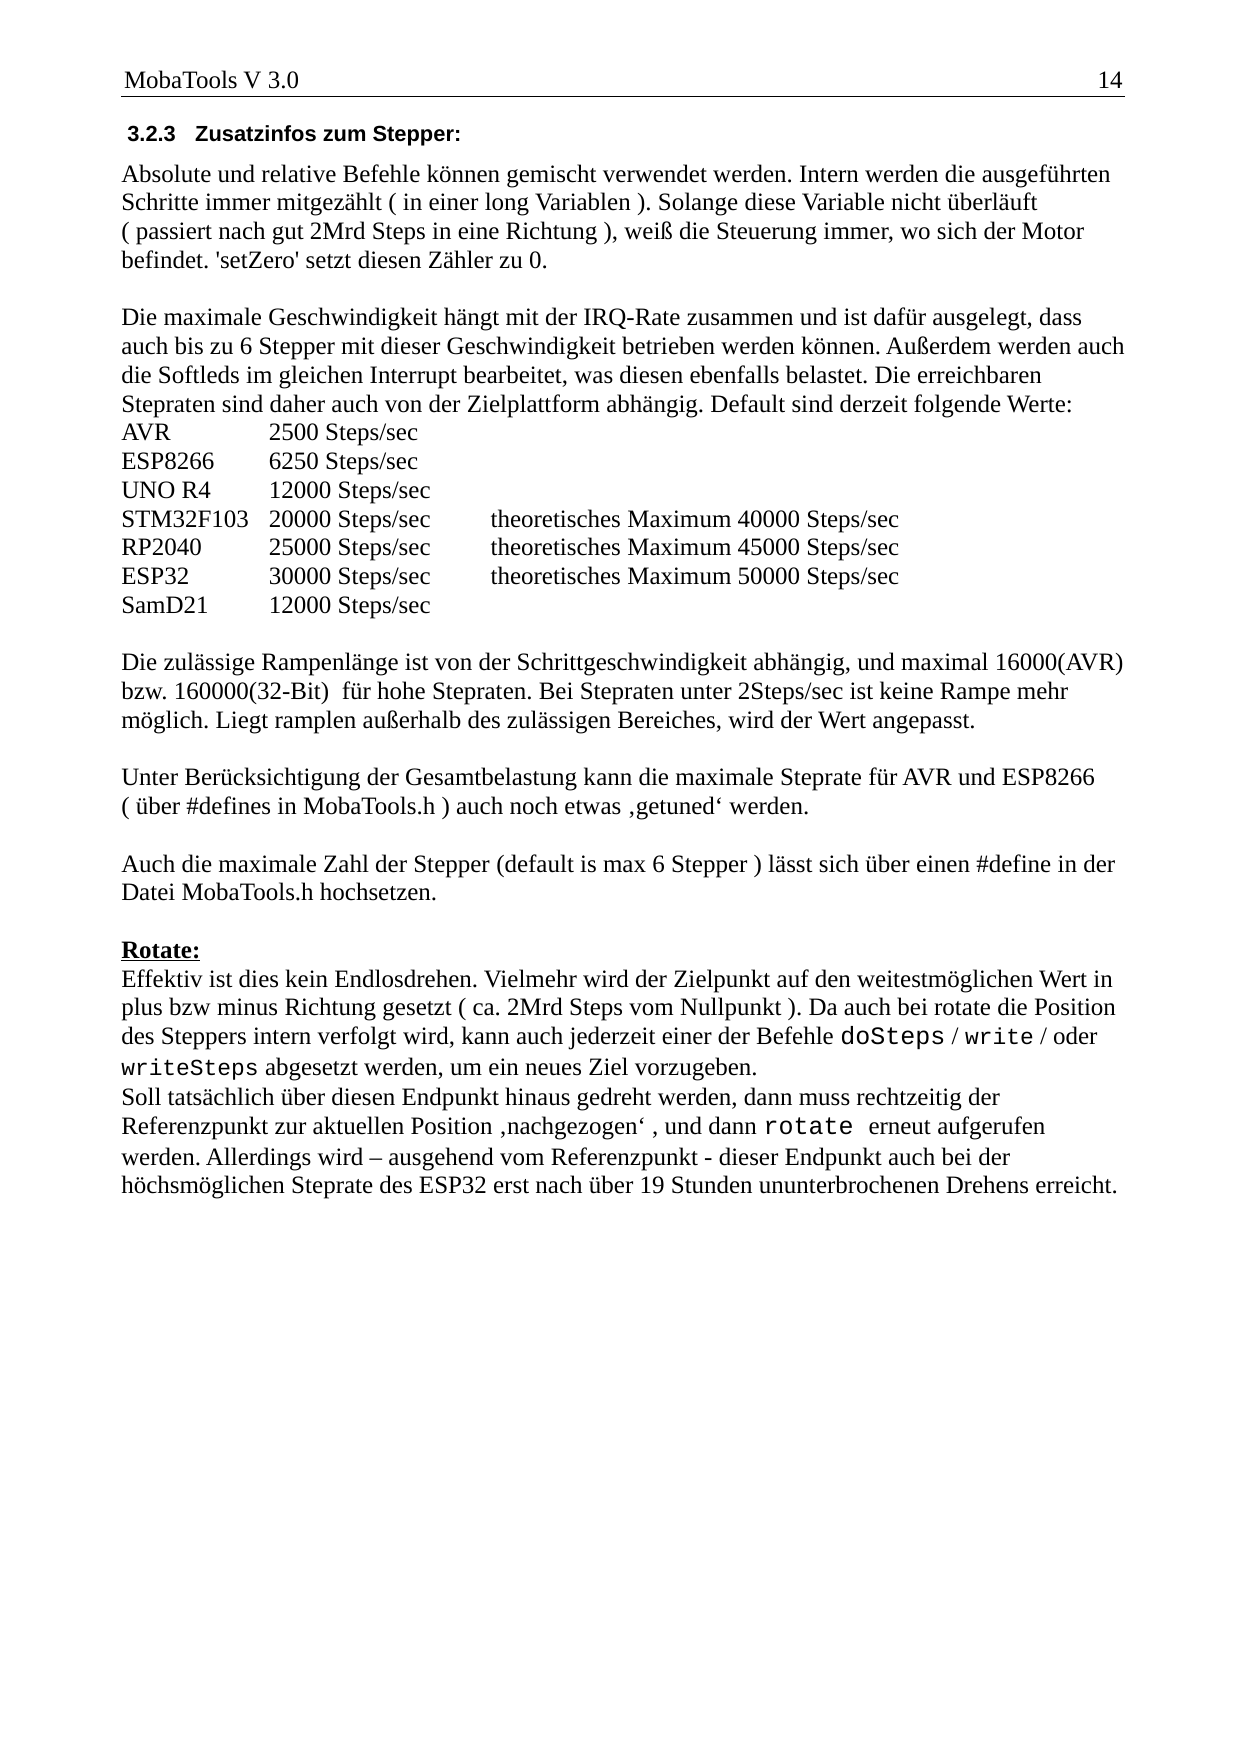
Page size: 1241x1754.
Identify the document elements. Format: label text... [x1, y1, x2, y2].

text Rotate: [121, 935, 1125, 964]
text ESP8266 6250 Steps/sec [121, 446, 1125, 475]
text Die maximale Geschwindigkeit hängt mit der IRQ-Rate zusammen und ist dafür ausgelegt, dass auch bis zu 6 Stepper mit dieser Geschwindigkeit betrieben werden können. Außerdem werden auch die Softleds im gleichen Interrupt bearbeitet, was diesen ebenfalls belastet. Die erreichbaren Stepraten sind daher auch von der Zielplattform abhängig. Default sind derzeit folgende Werte: [121, 302, 1125, 417]
subtitle Zusatzinfos zum Stepper: [121, 121, 1125, 146]
text Absolute und relative Befehle können gemischt verwendet werden. Intern werden die ausgeführten Schritte immer mitgezählt ( in einer long Variablen ). Solange diese Variable nicht überläuft ( passiert nach gut 2Mrd Steps in eine Richtung ), weiß die Steuerung immer, wo sich der Motor befindet. 'setZero' setzt diesen Zähler zu 0. [121, 159, 1125, 274]
text Effektiv ist dies kein Endlosdrehen. Vielmehr wird der Zielpunkt auf den weitestmöglichen Wert in plus bzw minus Richtung gesetzt ( ca. 2Mrd Steps vom Nullpunkt ). Da auch bei rotate die Position des Steppers intern verfolgt wird, kann auch jederzeit einer der Befehle doSteps / write / oder writeSteps abgesetzt werden, um ein neues Ziel vorzugeben. [121, 964, 1125, 1082]
text ESP32 30000 Steps/sec theoretisches Maximum 50000 Steps/sec [121, 561, 1125, 590]
text Unter Berücksichtigung der Gesamtbelastung kann die maximale Steprate für AVR und ESP8266 ( über #defines in MobaTools.h ) auch noch etwas ‚getuned‘ werden. [121, 762, 1125, 820]
text UNO R4 12000 Steps/sec [121, 475, 1125, 504]
text SamD21 12000 Steps/sec [121, 590, 1125, 619]
text RP2040 25000 Steps/sec theoretisches Maximum 45000 Steps/sec [121, 532, 1125, 561]
text Die zulässige Rampenlänge ist von der Schrittgeschwindigkeit abhängig, und maximal 16000(AVR) bzw. 160000(32-Bit) für hohe Stepraten. Bei Stepraten unter 2Steps/sec ist keine Rampe mehr möglich. Liegt ramplen außerhalb des zulässigen Bereiches, wird der Wert angepasst. [121, 647, 1125, 734]
text STM32F103 20000 Steps/sec theoretisches Maximum 40000 Steps/sec [121, 504, 1125, 532]
text Auch die maximale Zahl der Stepper (default is max 6 Stepper ) lässt sich über einen #define in der Datei MobaTools.h hochsetzen. [121, 849, 1125, 906]
text AVR 2500 Steps/sec [121, 417, 1125, 446]
text Soll tatsächlich über diesen Endpunkt hinaus gedreht werden, dann muss rechtzeitig der Referenzpunkt zur aktuellen Position ‚nachgezogen‘ , und dann rotate erneut aufgerufen werden. Allerdings wird – ausgehend vom Referenzpunkt - dieser Endpunkt auch bei der höchsmöglichen Steprate des ESP32 erst nach über 19 Stunden ununterbrochenen Drehens erreicht. [121, 1082, 1125, 1199]
